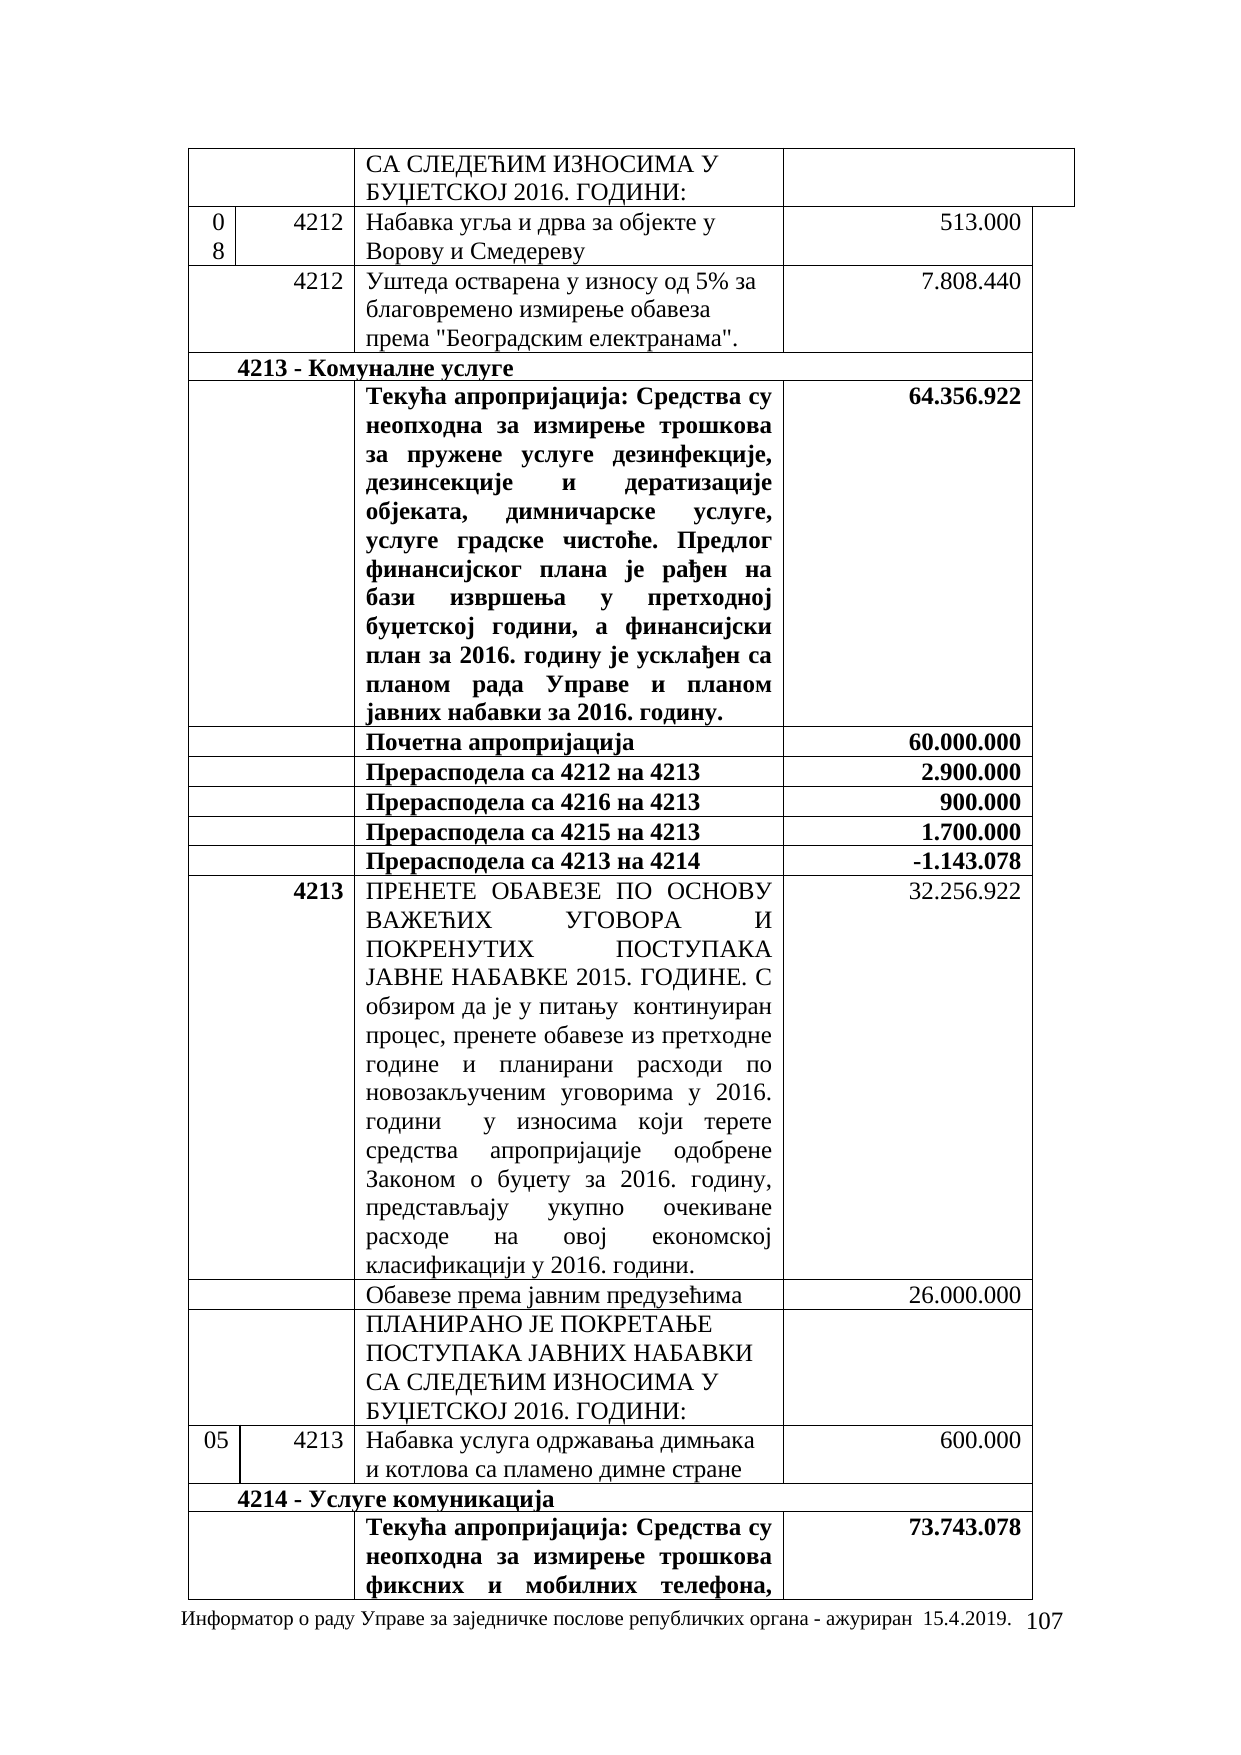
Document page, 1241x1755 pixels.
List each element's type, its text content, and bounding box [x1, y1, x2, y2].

table_cell [1033, 726, 1074, 756]
table_cell [189, 757, 354, 786]
table_cell [189, 1280, 354, 1308]
table_cell [189, 817, 354, 845]
table_cell [1033, 845, 1074, 875]
table_cell [784, 1310, 1032, 1424]
table_cell 2.900.000 [784, 757, 1032, 786]
table_cell Набавка угља и дрва за објекте у Ворову и Смедереву [355, 207, 783, 265]
table_cell Набавка услуга одржавања димњака и котлова са пламено димне стране [355, 1426, 783, 1483]
table_cell 73.743.078 [784, 1512, 1032, 1598]
table_cell [1033, 756, 1074, 786]
table_cell 4212 [189, 266, 354, 352]
table_cell Обавезе према јавним предузећима [355, 1280, 783, 1308]
table_cell 600.000 [784, 1426, 1032, 1483]
table_cell [189, 1512, 354, 1598]
table_cell [1033, 380, 1074, 726]
table_cell Прерасподела са 4212 на 4213 [355, 757, 783, 786]
table_cell 513.000 [784, 207, 1032, 265]
table_cell -1.143.078 [784, 846, 1032, 875]
table_cell [1033, 816, 1074, 845]
table_cell 900.000 [784, 787, 1032, 816]
table_cell [1033, 265, 1074, 352]
table_cell Текућа апропријација: Средства су неопходна за измирење трошкова фиксних и мобилних телефона, [355, 1512, 783, 1598]
table_cell 4212 [236, 207, 354, 265]
table_cell 08 [189, 207, 235, 265]
table_cell 64.356.922 [784, 381, 1032, 726]
table_cell 60.000.000 [784, 727, 1032, 756]
table_cell [1033, 875, 1074, 1279]
table_cell [189, 727, 354, 756]
table_cell [1033, 786, 1074, 816]
table_cell [1033, 1483, 1074, 1511]
table_cell Прерасподела са 4215 на 4213 [355, 817, 783, 845]
table_cell Почетна апропријација [355, 727, 783, 756]
table_cell [1033, 352, 1074, 380]
table_cell [189, 787, 354, 816]
table_cell [784, 149, 1074, 206]
table_cell [189, 149, 354, 206]
table_cell Прерасподела са 4216 на 4213 [355, 787, 783, 816]
table_cell [1033, 1511, 1074, 1598]
table_cell 7.808.440 [784, 266, 1032, 352]
table_cell Уштеда остваренa у износу од 5% за благовремено измирење обавеза према "Београдским електранама". [355, 266, 783, 352]
table_cell [1033, 1279, 1074, 1308]
table_cell [189, 1310, 354, 1424]
table_cell [1033, 1425, 1074, 1483]
table_cell [1033, 1309, 1074, 1424]
table_cell СА СЛЕДЕЋИМ ИЗНОСИМА У БУЏЕТСКОЈ 2016. ГОДИНИ: [355, 149, 783, 206]
table_cell 1.700.000 [784, 817, 1032, 845]
table_cell Прерасподела са 4213 на 4214 [355, 846, 783, 875]
table_cell 4213 [189, 876, 354, 1279]
table_cell [1033, 207, 1074, 265]
table_cell 05 [189, 1426, 239, 1483]
table_cell 4214 - Услуге комуникација [189, 1484, 1032, 1511]
table_cell 4213 [241, 1426, 354, 1483]
table_cell 32.256.922 [784, 876, 1032, 1279]
table_cell [189, 381, 354, 726]
table_cell ПРЕНЕТЕ ОБАВЕЗЕ ПО ОСНОВУ ВАЖЕЋИХ УГОВОРА И ПОКРЕНУТИХ ПОСТУПАКА ЈАВНЕ НАБАВКЕ 2015. ГОДИНЕ. С обзиром да је у питању континуиран процес, пренете обавезе из претходне године и планирани расходи по новозакљученим уговорима у 2016. години у износима који терете средства апропријације одобрене Законом о буџету за 2016. годину, представљају укупно очекиване расходе на овој економској класификацији у 2016. години. [355, 876, 783, 1279]
table_cell Текућа апропријација: Средства су неопходна за измирење трошкова за пружене услуге дезинфекције, дезинсекције и дератизације објеката, димничарске услуге, услуге градске чистоће. Предлог финансијског плана је рађен на бази извршења у претходној буџетској години, а финансијски план за 2016. годину је усклађен са планом рада Управе и планом јавних набавки за 2016. годину. [355, 381, 783, 726]
table_cell ПЛАНИРАНО ЈЕ ПОКРЕТАЊЕ ПОСТУПАКА ЈАВНИХ НАБАВКИ СА СЛЕДЕЋИМ ИЗНОСИМА У БУЏЕТСКОЈ 2016. ГОДИНИ: [355, 1310, 783, 1424]
table_cell 4213 - Комуналне услуге [189, 353, 1032, 380]
table_cell [189, 846, 354, 875]
table_cell 26.000.000 [784, 1280, 1032, 1308]
